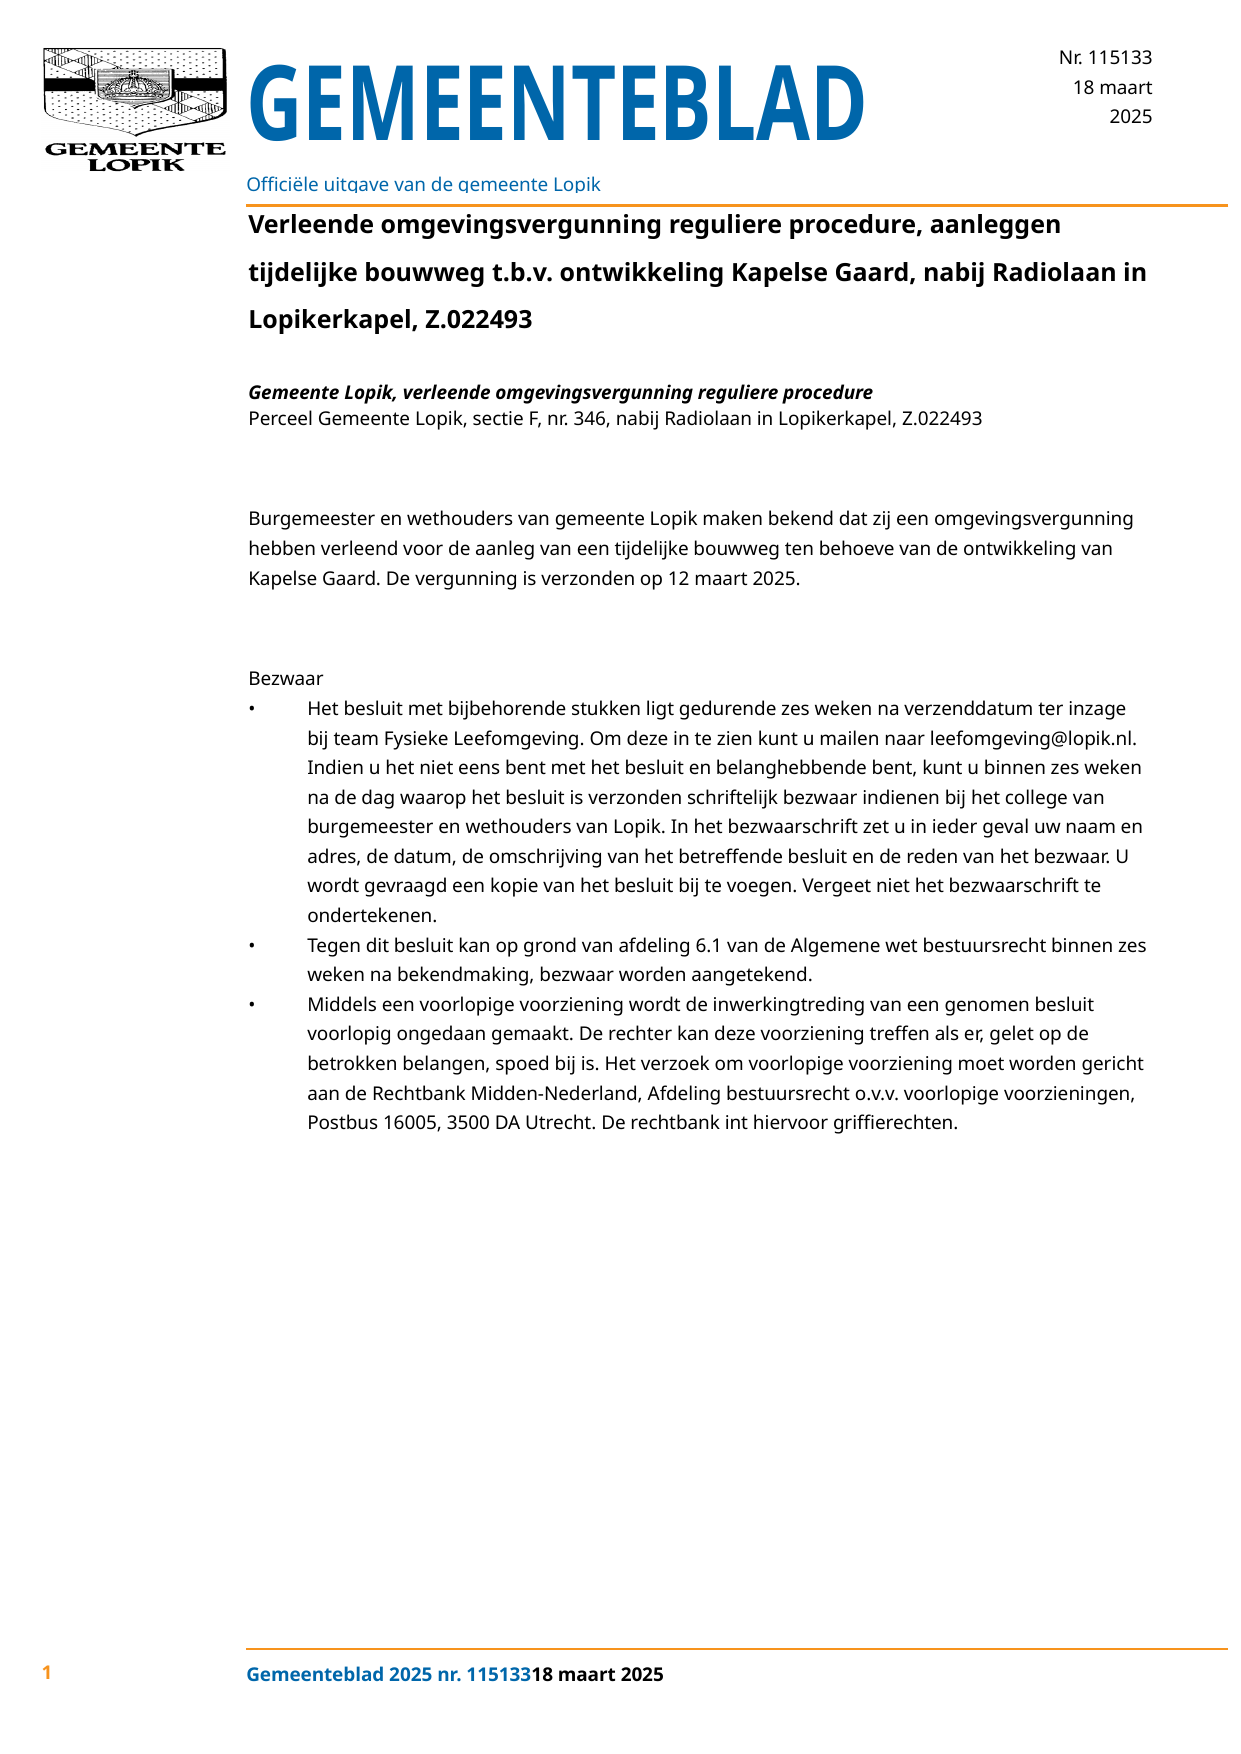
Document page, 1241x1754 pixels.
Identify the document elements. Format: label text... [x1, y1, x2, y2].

text Bezwaar [248, 666, 1152, 691]
picture [41, 47, 231, 172]
list Tegen dit besluit kan op grond van afdeling 6.1 van de Algemene wet bestuursrecht binnen zes weken na bekendmaking, bezwaar worden aangetekend. [248, 932, 1152, 987]
list Middels een voorlopige voorziening wordt de inwerkingtreding van een genomen besluit voorlopig ongedaan gemaakt. De rechter kan deze voorziening treffen als er, gelet op de betrokken belangen, spoed bij is. Het verzoek om voorlopige voorziening moet worden gericht aan de Rechtbank Midden-Nederland, Afdeling bestuursrecht o.v.v. voorlopige voorzieningen, Postbus 16005, 3500 DA Utrecht. De rechtbank int hiervoor griffierechten. [248, 991, 1152, 1135]
list Het besluit met bijbehorende stukken ligt gedurende zes weken na verzenddatum ter inzage bij team Fysieke Leefomgeving. Om deze in te zien kunt u mailen naar leefomgeving@lopik.nl. Indien u het niet eens bent met het besluit en belanghebbende bent, kunt u binnen zes weken na de dag waarop het besluit is verzonden schriftelijk bezwaar indienen bij het college van burgemeester en wethouders van Lopik. In het bezwaarschrift zet u in ieder geval uw naam en adres, de datum, de omschrijving van het betreffende besluit en de reden van het bezwaar. U wordt gevraagd een kopie van het besluit bij te voegen. Vergeet niet het bezwaarschrift te ondertekenen. [248, 695, 1152, 928]
text Burgemeester en wethouders van gemeente Lopik maken bekend dat zij een omgevingsvergunning hebben verleend voor de aanleg van een tijdelijke bouwweg ten behoeve van de ontwikkeling van Kapelse Gaard. De vergunning is verzonden op 12 maart 2025. [248, 506, 1152, 591]
text Verleende omgevingsvergunning reguliere procedure, aanleggen tijdelijke bouwweg t.b.v. ontwikkeling Kapelse Gaard, nabij Radiolaan in Lopikerkapel, Z.022493 [248, 207, 1152, 336]
text Perceel Gemeente Lopik, sectie F, nr. 346, nabij Radiolaan in Lopikerkapel, Z.022493 [248, 405, 1152, 431]
text Gemeente Lopik, verleende omgevingsvergunning reguliere procedure [248, 379, 1152, 405]
